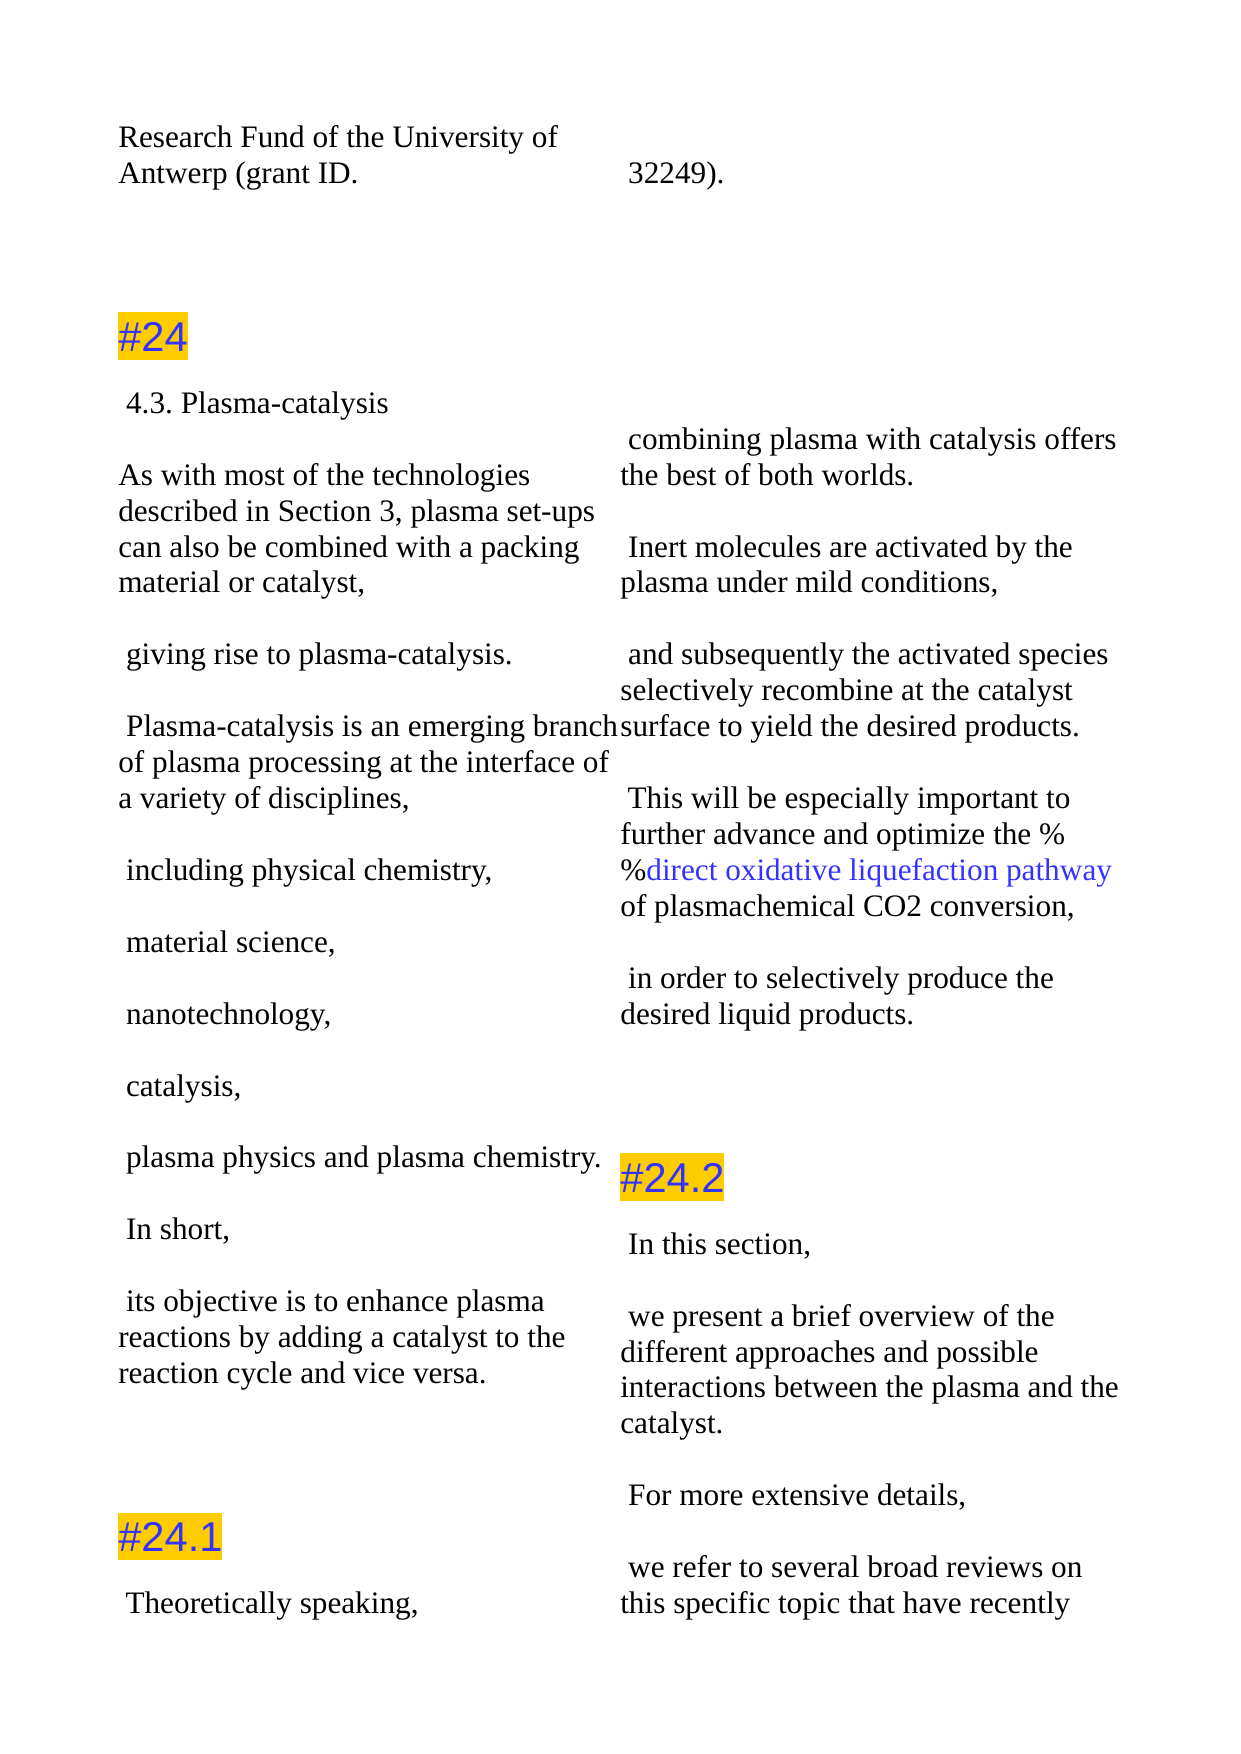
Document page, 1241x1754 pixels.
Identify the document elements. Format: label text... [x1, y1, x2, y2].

text For more extensive details, [620, 1477, 1122, 1512]
text 4.3. Plasma-catalysis [118, 384, 620, 420]
text catalysis, [118, 1067, 620, 1103]
text in order to selectively produce the desired liquid products. [620, 959, 1122, 1031]
text As with most of the technologies described in Section 3, plasma set-ups can also be combined with a packing material or catalyst, [118, 456, 620, 600]
text we refer to several broad reviews on this specific topic that have recently [620, 1548, 1122, 1620]
text material science, [118, 923, 620, 959]
text #24.2 [620, 1153, 1122, 1201]
text nanotechnology, [118, 995, 620, 1031]
text This will be especially important to further advance and optimize the %%direct oxidative liquefaction pathway of plasmachemical CO2 conversion, [620, 779, 1122, 923]
text #24.1 [118, 1512, 620, 1560]
text and subsequently the activated species selectively recombine at the catalyst surface to yield the desired products. [620, 636, 1122, 743]
text Plasma-catalysis is an emerging branch of plasma processing at the interface of a variety of disciplines, [118, 707, 620, 815]
text its objective is to enhance plasma reactions by adding a catalyst to the reaction cycle and vice versa. [118, 1282, 620, 1390]
text combining plasma with catalysis offers the best of both worlds. [620, 420, 1122, 492]
text In short, [118, 1211, 620, 1247]
text we present a brief overview of the different approaches and possible interactions between the plasma and the catalyst. [620, 1297, 1122, 1441]
text plasma physics and plasma chemistry. [118, 1139, 620, 1175]
text #24 [118, 312, 1122, 360]
text In this section, [620, 1225, 1122, 1261]
text Inert molecules are activated by the plasma under mild conditions, [620, 528, 1122, 600]
text 32249). [620, 154, 1122, 190]
text giving rise to plasma-catalysis. [118, 636, 620, 672]
text including physical chemistry, [118, 851, 620, 887]
text Theoretically speaking, [118, 1584, 620, 1620]
text Research Fund of the University of Antwerp (grant ID. [118, 118, 620, 190]
